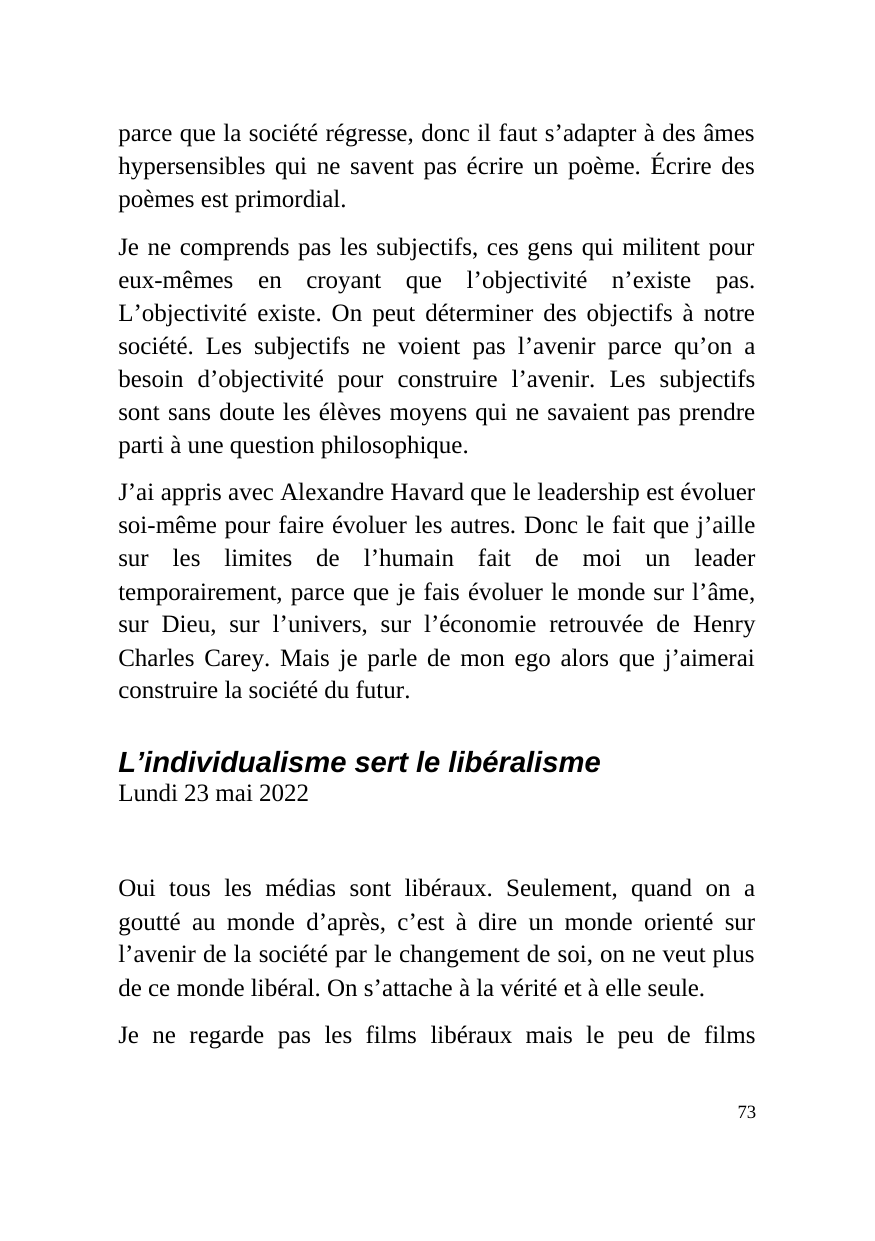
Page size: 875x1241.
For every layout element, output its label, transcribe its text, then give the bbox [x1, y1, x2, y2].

text J’ai appris avec Alexandre Havard que le leadership est évoluer soi-même pour faire évoluer les autres. Donc le fait que j’aille sur les limites de l’humain fait de moi un leader temporairement, parce que je fais évoluer le monde sur l’âme, sur Dieu, sur l’univers, sur l’économie retrouvée de Henry Charles Carey. Mais je parle de mon ego alors que j’aimerai construire la société du futur. [118, 477, 756, 704]
text Lundi 23 mai 2022 [118, 778, 756, 807]
subtitle L’individualisme sert le libéralisme [118, 745, 756, 778]
text parce que la société régresse, donc il faut s’adapter à des âmes hypersensibles qui ne savent pas écrire un poème. Écrire des poèmes est primordial. [118, 118, 756, 213]
text Je ne regarde pas les films libéraux mais le peu de films [118, 1020, 756, 1049]
text Oui tous les médias sont libéraux. Seulement, quand on a goutté au monde d’après, c’est à dire un monde orienté sur l’avenir de la société par le changement de soi, on ne veut plus de ce monde libéral. On s’attache à la vérité et à elle seule. [118, 873, 756, 1001]
text Je ne comprends pas les subjectifs, ces gens qui militent pour eux-mêmes en croyant que l’objectivité n’existe pas. L’objectivité existe. On peut déterminer des objectifs à notre société. Les subjectifs ne voient pas l’avenir parce qu’on a besoin d’objectivité pour construire l’avenir. Les subjectifs sont sans doute les élèves moyens qui ne savaient pas prendre parti à une question philosophique. [118, 232, 756, 459]
